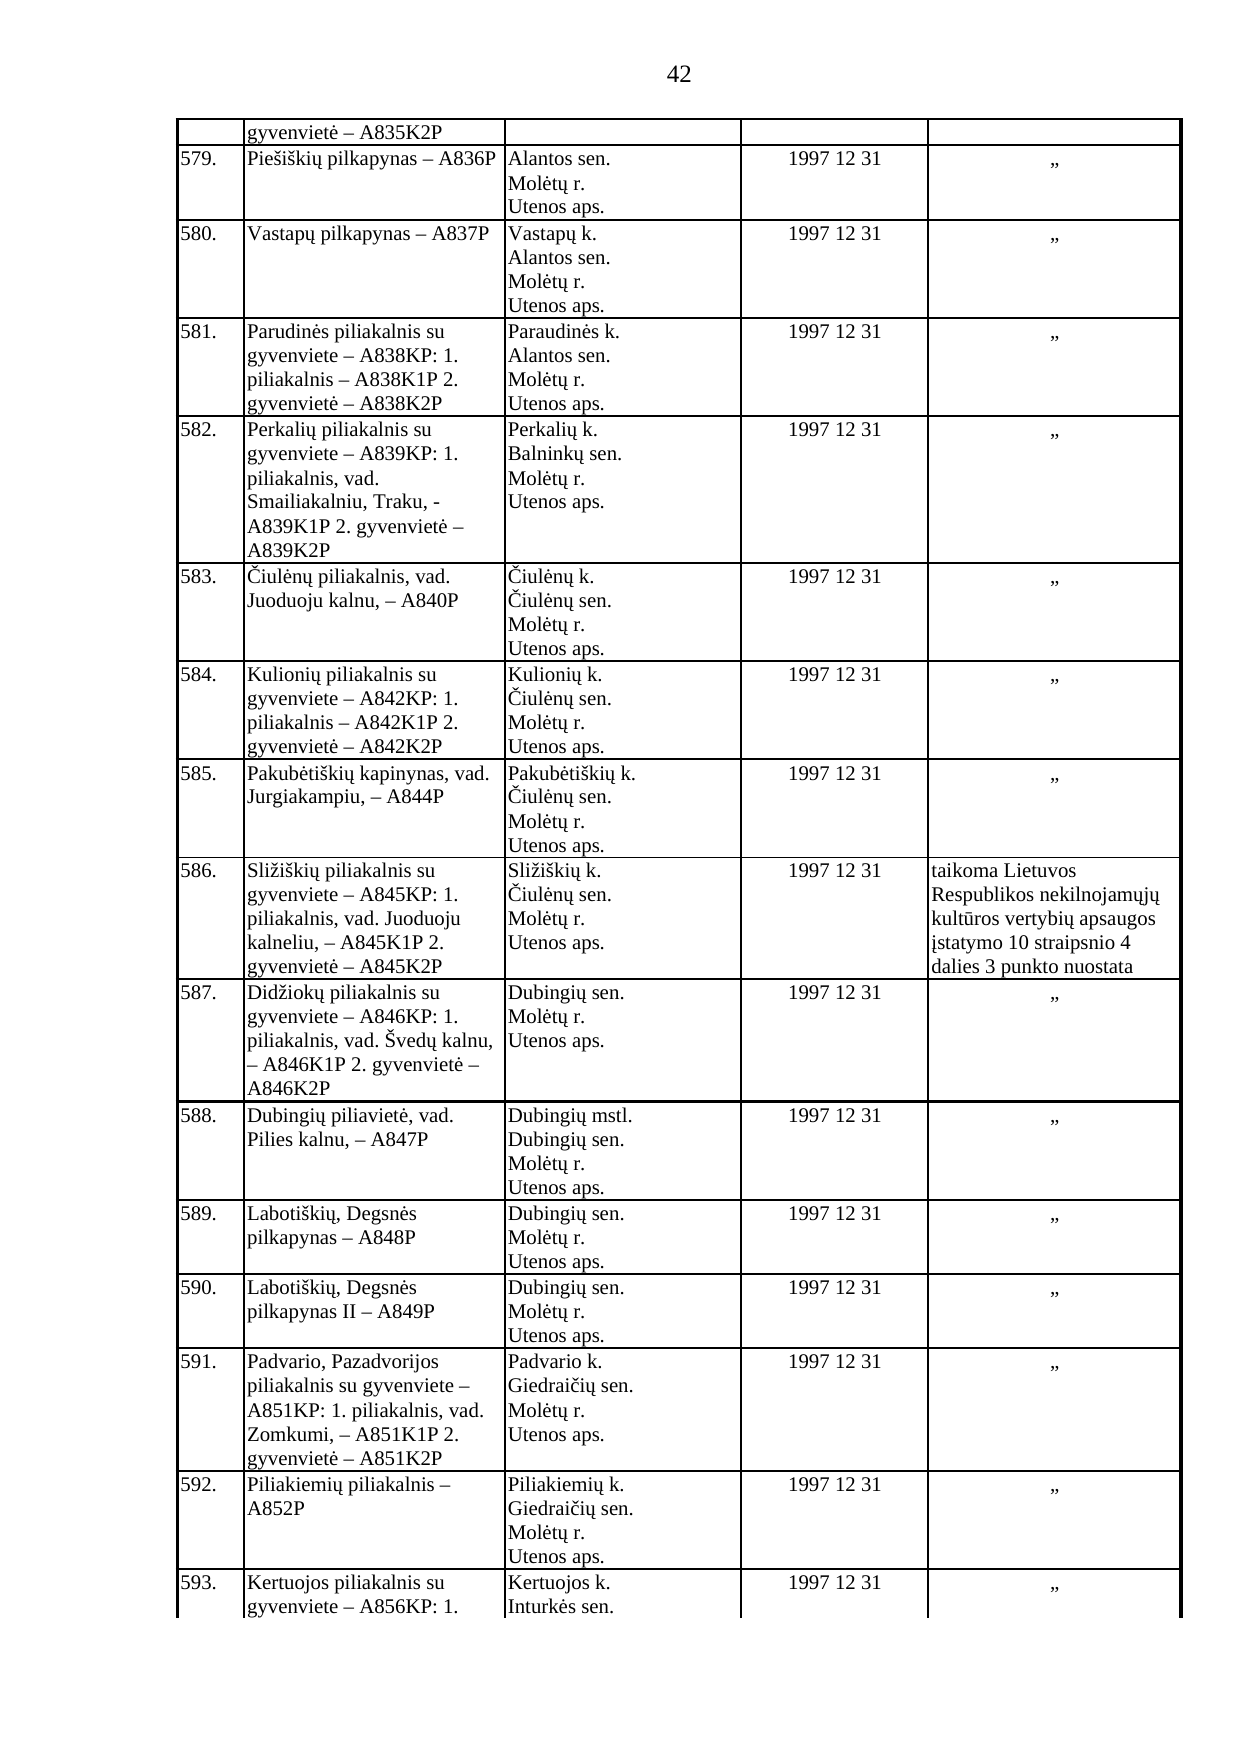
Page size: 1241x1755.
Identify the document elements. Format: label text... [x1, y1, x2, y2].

table_cell 579. [179, 146, 243, 218]
table_cell Piešiškių pilkapynas – A836P [245, 146, 504, 218]
table_cell „ [929, 319, 1179, 415]
table_cell [506, 120, 740, 144]
table_cell „ [929, 146, 1179, 218]
table_cell 590. [179, 1275, 243, 1347]
table_cell Padvario, Pazadvorijos piliakalnis su gyvenviete – A851KP: 1. piliakalnis, vad. Zomkumi, – A851K1P 2. gyvenvietė – A851K2P [245, 1349, 504, 1470]
table_cell Kertuojos k. Inturkės sen. [506, 1570, 740, 1618]
table_cell 589. [179, 1201, 243, 1273]
table_cell 1997 12 31 [742, 417, 927, 562]
table_cell Piliakiemių k. Giedraičių sen. Molėtų r. Utenos aps. [506, 1472, 740, 1568]
table_cell „ [929, 760, 1179, 857]
table_cell 581. [179, 319, 243, 415]
table_cell Čiulėnų k. Čiulėnų sen. Molėtų r. Utenos aps. [506, 564, 740, 660]
table_cell „ [929, 1570, 1179, 1618]
table_cell „ [929, 662, 1179, 758]
table_cell 1997 12 31 [742, 1201, 927, 1273]
table_cell 585. [179, 760, 243, 857]
table_cell Kulionių k. Čiulėnų sen. Molėtų r. Utenos aps. [506, 662, 740, 758]
table_cell 591. [179, 1349, 243, 1470]
table_cell Pakubėtiškių kapinynas, vad. Jurgiakampiu, – A844P [245, 760, 504, 857]
table_cell Dubingių sen. Molėtų r. Utenos aps. [506, 980, 740, 1100]
table_cell Didžiokų piliakalnis su gyvenviete – A846KP: 1. piliakalnis, vad. Švedų kalnu, – A846K1P 2. gyvenvietė – A846K2P [245, 980, 504, 1100]
table_cell Dubingių piliavietė, vad. Pilies kalnu, – A847P [245, 1103, 504, 1199]
table_cell Dubingių mstl. Dubingių sen. Molėtų r. Utenos aps. [506, 1103, 740, 1199]
table_cell Čiulėnų piliakalnis, vad. Juoduoju kalnu, – A840P [245, 564, 504, 660]
table_cell [179, 120, 243, 144]
table_cell „ [929, 980, 1179, 1100]
table_cell Kulionių piliakalnis su gyvenviete – A842KP: 1. piliakalnis – A842K1P 2. gyvenvietė – A842K2P [245, 662, 504, 758]
table_cell Dubingių sen. Molėtų r. Utenos aps. [506, 1201, 740, 1273]
table_cell 1997 12 31 [742, 146, 927, 218]
table_cell 586. [179, 858, 243, 978]
table_cell Paraudinės k. Alantos sen. Molėtų r. Utenos aps. [506, 319, 740, 415]
table_cell Labotiškių, Degsnės pilkapynas – A848P [245, 1201, 504, 1273]
table_cell 1997 12 31 [742, 564, 927, 660]
table_cell Sližiškių k. Čiulėnų sen. Molėtų r. Utenos aps. [506, 858, 740, 978]
table_cell 584. [179, 662, 243, 758]
table_cell „ [929, 564, 1179, 660]
table_cell 1997 12 31 [742, 1103, 927, 1199]
table_cell 592. [179, 1472, 243, 1568]
table_cell 1997 12 31 [742, 760, 927, 857]
table_cell Perkalių piliakalnis su gyvenviete – A839KP: 1. piliakalnis, vad. Smailiakalniu, Traku, - A839K1P 2. gyvenvietė – A839K2P [245, 417, 504, 562]
table_cell 593. [179, 1570, 243, 1618]
table_cell „ [929, 1275, 1179, 1347]
table_cell „ [929, 1349, 1179, 1470]
table_cell 1997 12 31 [742, 980, 927, 1100]
table_cell Pakubėtiškių k. Čiulėnų sen. Molėtų r. Utenos aps. [506, 760, 740, 857]
table_cell gyvenvietė – A835K2P [245, 120, 504, 144]
table_cell Padvario k. Giedraičių sen. Molėtų r. Utenos aps. [506, 1349, 740, 1470]
table_cell 580. [179, 221, 243, 317]
table_cell Alantos sen. Molėtų r. Utenos aps. [506, 146, 740, 218]
table_cell 1997 12 31 [742, 1570, 927, 1618]
table_cell „ [929, 221, 1179, 317]
table_cell 583. [179, 564, 243, 660]
table_cell Dubingių sen. Molėtų r. Utenos aps. [506, 1275, 740, 1347]
table_cell Vastapų k. Alantos sen. Molėtų r. Utenos aps. [506, 221, 740, 317]
table_cell Labotiškių, Degsnės pilkapynas II – A849P [245, 1275, 504, 1347]
table_cell Sližiškių piliakalnis su gyvenviete – A845KP: 1. piliakalnis, vad. Juoduoju kalneliu, – A845K1P 2. gyvenvietė – A845K2P [245, 858, 504, 978]
table_cell 1997 12 31 [742, 319, 927, 415]
table_cell Piliakiemių piliakalnis – A852P [245, 1472, 504, 1568]
table_cell Kertuojos piliakalnis su gyvenviete – A856KP: 1. [245, 1570, 504, 1618]
table_cell 582. [179, 417, 243, 562]
table_cell 588. [179, 1103, 243, 1199]
table_cell Parudinės piliakalnis su gyvenviete – A838KP: 1. piliakalnis – A838K1P 2. gyvenvietė – A838K2P [245, 319, 504, 415]
table_cell 1997 12 31 [742, 1275, 927, 1347]
table_cell 1997 12 31 [742, 1472, 927, 1568]
table_cell 1997 12 31 [742, 662, 927, 758]
table_cell 1997 12 31 [742, 858, 927, 978]
table_cell 1997 12 31 [742, 221, 927, 317]
table_cell taikoma Lietuvos Respublikos nekilnojamųjų kultūros vertybių apsaugos įstatymo 10 straipsnio 4 dalies 3 punkto nuostata [929, 858, 1179, 978]
table_cell Vastapų pilkapynas – A837P [245, 221, 504, 317]
table_cell 587. [179, 980, 243, 1100]
table_cell „ [929, 1472, 1179, 1568]
table_cell 1997 12 31 [742, 1349, 927, 1470]
table_cell [742, 120, 927, 144]
table_cell Perkalių k. Balninkų sen. Molėtų r. Utenos aps. [506, 417, 740, 562]
table_cell „ [929, 1103, 1179, 1199]
table_cell [929, 120, 1179, 144]
table_cell „ [929, 1201, 1179, 1273]
table_cell „ [929, 417, 1179, 562]
